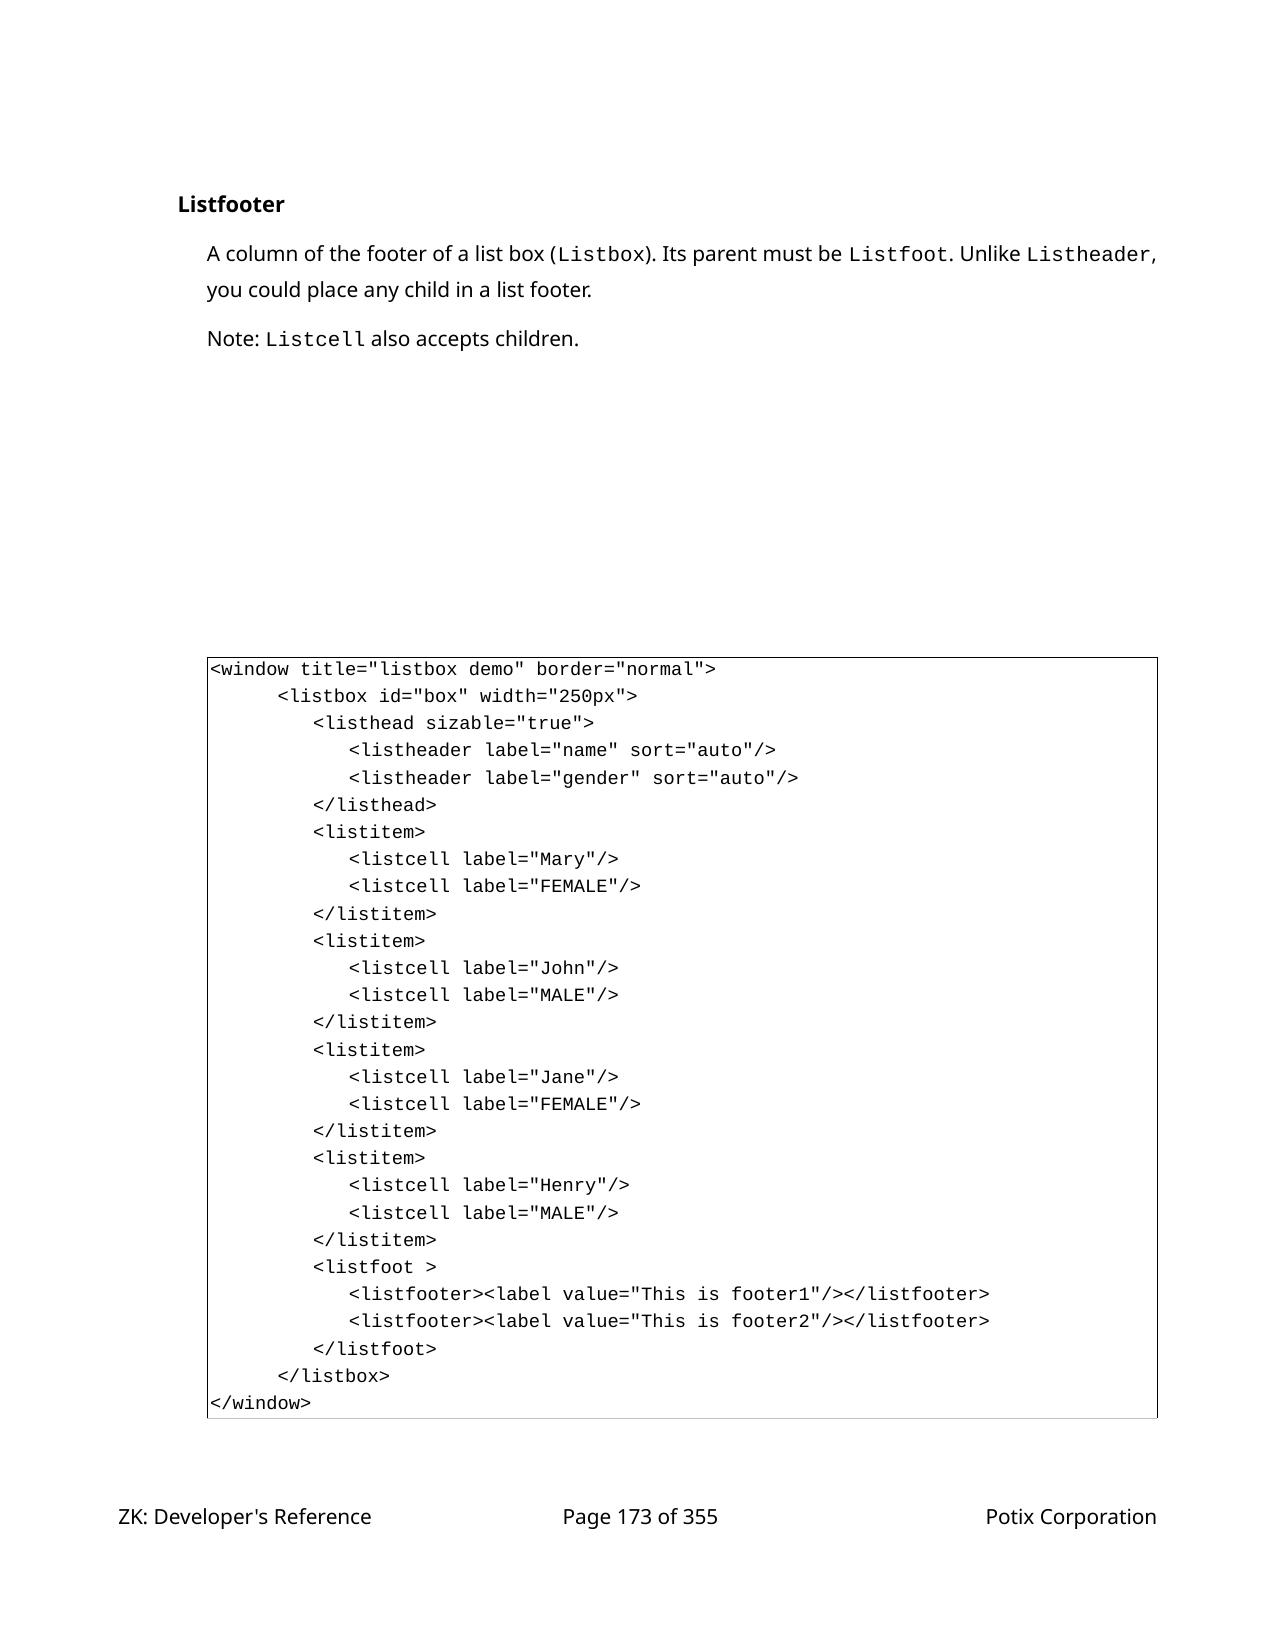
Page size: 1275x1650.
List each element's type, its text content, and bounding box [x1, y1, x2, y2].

text A column of the footer of a list box (Listbox). Its parent must be Listfoot. Unlike Listheader, you could place any child in a list footer. [207, 239, 1157, 303]
text <listbox id="box" width="250px"> [208, 684, 1157, 708]
text <listitem> [208, 820, 1157, 844]
text <listcell label="FEMALE"/> [208, 874, 1157, 898]
text <listfooter><label value="This is footer2"/></listfooter> [208, 1309, 1157, 1333]
text <listfoot > [208, 1255, 1157, 1279]
text <listcell label="FEMALE"/> [208, 1092, 1157, 1116]
text <listitem> [208, 1037, 1157, 1062]
text </window> [208, 1391, 1157, 1418]
text <listcell label="John"/> [208, 956, 1157, 980]
text <listitem> [208, 1146, 1157, 1170]
text <listitem> [208, 929, 1157, 953]
text </listitem> [208, 901, 1157, 926]
text </listfoot> [208, 1336, 1157, 1361]
text <listcell label="Mary"/> [208, 847, 1157, 871]
text <window title="listbox demo" border="normal"> [208, 658, 1157, 681]
text </listitem> [208, 1228, 1157, 1252]
text </listitem> [208, 1119, 1157, 1143]
text <listheader label="name" sort="auto"/> [208, 738, 1157, 763]
text <listfooter><label value="This is footer1"/></listfooter> [208, 1282, 1157, 1306]
subtitle Listfooter [177, 189, 1157, 219]
text </listitem> [208, 1010, 1157, 1034]
text <listheader label="gender" sort="auto"/> [208, 766, 1157, 790]
text </listbox> [208, 1364, 1157, 1388]
text <listcell label="Henry"/> [208, 1173, 1157, 1198]
text </listhead> [208, 793, 1157, 817]
text Note: Listcell also accepts children. [207, 324, 1157, 352]
text <listcell label="MALE"/> [208, 983, 1157, 1007]
text <listhead sizable="true"> [208, 711, 1157, 735]
text <listcell label="Jane"/> [208, 1064, 1157, 1089]
text <listcell label="MALE"/> [208, 1201, 1157, 1225]
